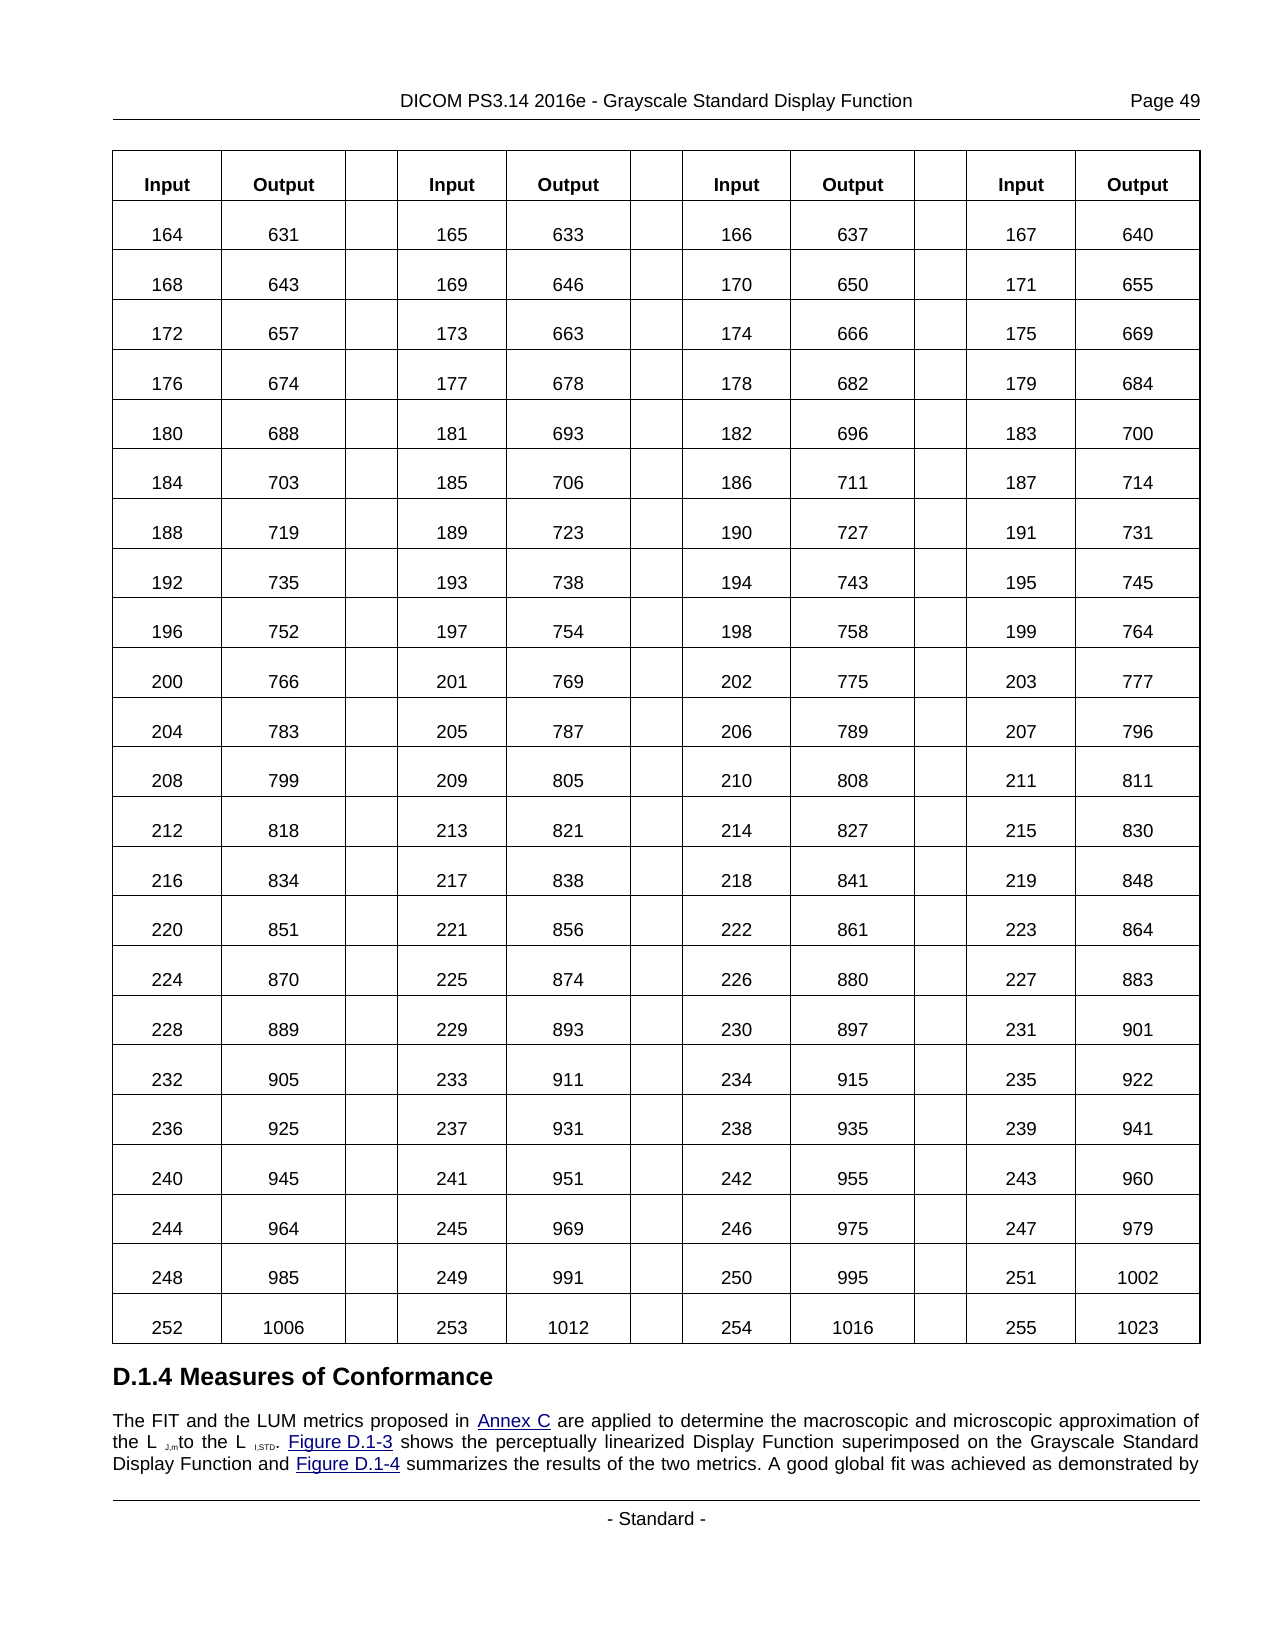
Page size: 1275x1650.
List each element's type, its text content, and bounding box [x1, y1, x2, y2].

table_cell 189 [398, 499, 506, 547]
table_cell [915, 1294, 966, 1342]
table_cell 186 [683, 449, 790, 498]
table_cell 864 [1076, 896, 1199, 945]
table_cell 225 [398, 946, 506, 995]
table_cell 233 [398, 1045, 506, 1094]
table_cell 196 [113, 598, 221, 647]
table_cell 931 [507, 1095, 630, 1144]
table_cell 240 [113, 1145, 221, 1193]
table_cell 883 [1076, 946, 1199, 995]
table_cell 213 [398, 797, 506, 846]
table_cell 219 [967, 847, 1075, 895]
table_cell 735 [222, 549, 345, 597]
table_cell 235 [967, 1045, 1075, 1094]
table_cell 870 [222, 946, 345, 995]
table_cell 848 [1076, 847, 1199, 895]
table_cell 190 [683, 499, 790, 547]
table_cell [631, 300, 682, 349]
table_cell 991 [507, 1244, 630, 1293]
table_cell 637 [791, 201, 914, 249]
table_cell 178 [683, 350, 790, 398]
table_cell [346, 648, 397, 697]
table_cell [346, 847, 397, 895]
table_header Input [967, 151, 1075, 200]
table_cell 969 [507, 1195, 630, 1243]
table_cell 203 [967, 648, 1075, 697]
table_cell 796 [1076, 698, 1199, 746]
table_cell [631, 1045, 682, 1094]
table_cell [631, 996, 682, 1044]
table_cell 179 [967, 350, 1075, 398]
table_cell 164 [113, 201, 221, 249]
table_cell 200 [113, 648, 221, 697]
table_cell 206 [683, 698, 790, 746]
table_cell 935 [791, 1095, 914, 1144]
table_cell 754 [507, 598, 630, 647]
table_cell 941 [1076, 1095, 1199, 1144]
table_cell 185 [398, 449, 506, 498]
table_cell 783 [222, 698, 345, 746]
table_cell [631, 201, 682, 249]
table_cell 204 [113, 698, 221, 746]
table_cell 775 [791, 648, 914, 697]
text The FIT and the LUM metrics proposed in Annex C are applied to determine the macroscopic and microscopic approximation of the L J,mto the L I,STD. Figure D.1-3 shows the perceptually linearized Display Function superimposed on the Grayscale Standard Display Function and Figure D.1-4 summarizes the results of the two metrics. A good global fit was achieved as demonstrated by [112, 1410, 1200, 1474]
table_cell 221 [398, 896, 506, 945]
table_cell [631, 400, 682, 448]
text D.1.4 Measures of Conformance [112, 1362, 1200, 1391]
table_cell [915, 648, 966, 697]
table_cell 861 [791, 896, 914, 945]
table_cell 945 [222, 1145, 345, 1193]
table_cell 925 [222, 1095, 345, 1144]
table_cell [346, 1045, 397, 1094]
table_cell [346, 250, 397, 299]
table_cell [915, 946, 966, 995]
table_cell 706 [507, 449, 630, 498]
table_cell [915, 698, 966, 746]
table_cell [915, 449, 966, 498]
table_cell [915, 1244, 966, 1293]
table_cell 1016 [791, 1294, 914, 1342]
table_cell 669 [1076, 300, 1199, 349]
table_cell 960 [1076, 1145, 1199, 1193]
table_cell [346, 449, 397, 498]
table_cell 1012 [507, 1294, 630, 1342]
table_cell 901 [1076, 996, 1199, 1044]
table_cell [915, 797, 966, 846]
table_cell 171 [967, 250, 1075, 299]
table_cell 244 [113, 1195, 221, 1243]
table_header [915, 151, 966, 200]
table_cell 789 [791, 698, 914, 746]
table_cell 210 [683, 747, 790, 796]
table_cell [346, 300, 397, 349]
table_cell [631, 250, 682, 299]
table_cell 678 [507, 350, 630, 398]
table_cell 214 [683, 797, 790, 846]
table_cell 905 [222, 1045, 345, 1094]
table_cell 805 [507, 747, 630, 796]
table_cell 821 [507, 797, 630, 846]
table_cell 215 [967, 797, 1075, 846]
table_cell 180 [113, 400, 221, 448]
table_cell 684 [1076, 350, 1199, 398]
table_cell 711 [791, 449, 914, 498]
table_cell 880 [791, 946, 914, 995]
table_cell 212 [113, 797, 221, 846]
table_cell 188 [113, 499, 221, 547]
table_cell 838 [507, 847, 630, 895]
table_cell 811 [1076, 747, 1199, 796]
table_cell [631, 698, 682, 746]
table_cell 172 [113, 300, 221, 349]
table_cell [631, 549, 682, 597]
table_cell 911 [507, 1045, 630, 1094]
table_cell 247 [967, 1195, 1075, 1243]
table_cell [346, 896, 397, 945]
table_cell 195 [967, 549, 1075, 597]
table_cell 250 [683, 1244, 790, 1293]
table_header [631, 151, 682, 200]
table_cell 238 [683, 1095, 790, 1144]
table_cell 650 [791, 250, 914, 299]
table_cell 232 [113, 1045, 221, 1094]
table_cell 251 [967, 1244, 1075, 1293]
table_cell 1023 [1076, 1294, 1199, 1342]
table_cell 995 [791, 1244, 914, 1293]
table_cell 666 [791, 300, 914, 349]
table_cell 818 [222, 797, 345, 846]
table_header Output [791, 151, 914, 200]
table_cell 218 [683, 847, 790, 895]
table_cell 243 [967, 1145, 1075, 1193]
table_cell [915, 201, 966, 249]
table_cell [346, 1095, 397, 1144]
table_cell 166 [683, 201, 790, 249]
table_cell 874 [507, 946, 630, 995]
table_cell 851 [222, 896, 345, 945]
table_cell [346, 400, 397, 448]
table_cell 193 [398, 549, 506, 597]
table_cell 223 [967, 896, 1075, 945]
table_cell 165 [398, 201, 506, 249]
table_cell 187 [967, 449, 1075, 498]
table_cell 827 [791, 797, 914, 846]
table_cell 248 [113, 1244, 221, 1293]
table_cell 254 [683, 1294, 790, 1342]
table_header Input [398, 151, 506, 200]
table_cell 177 [398, 350, 506, 398]
table_cell 633 [507, 201, 630, 249]
table_cell 173 [398, 300, 506, 349]
table_cell [631, 1244, 682, 1293]
table_cell 199 [967, 598, 1075, 647]
table_cell 1006 [222, 1294, 345, 1342]
table_cell 738 [507, 549, 630, 597]
table_cell 799 [222, 747, 345, 796]
table_header Input [683, 151, 790, 200]
table_cell 787 [507, 698, 630, 746]
table_cell [346, 549, 397, 597]
table_cell 167 [967, 201, 1075, 249]
table_cell [346, 1294, 397, 1342]
table_cell [915, 549, 966, 597]
table_cell 655 [1076, 250, 1199, 299]
table_cell 714 [1076, 449, 1199, 498]
table_cell 191 [967, 499, 1075, 547]
table_cell [346, 1145, 397, 1193]
table_cell 830 [1076, 797, 1199, 846]
table_cell [346, 698, 397, 746]
table_cell 841 [791, 847, 914, 895]
table_cell [631, 1145, 682, 1193]
table_cell [346, 350, 397, 398]
table_cell 915 [791, 1045, 914, 1094]
table_cell [346, 946, 397, 995]
table_cell 217 [398, 847, 506, 895]
table_cell 222 [683, 896, 790, 945]
table_cell [631, 449, 682, 498]
table_cell 205 [398, 698, 506, 746]
table_cell 640 [1076, 201, 1199, 249]
table_cell 183 [967, 400, 1075, 448]
table_cell 175 [967, 300, 1075, 349]
table_cell 216 [113, 847, 221, 895]
table_cell 955 [791, 1145, 914, 1193]
table_cell 743 [791, 549, 914, 597]
table_cell 253 [398, 1294, 506, 1342]
table_cell 176 [113, 350, 221, 398]
table_cell 752 [222, 598, 345, 647]
table_cell [631, 847, 682, 895]
table_cell 643 [222, 250, 345, 299]
table_cell [915, 1195, 966, 1243]
table_cell 745 [1076, 549, 1199, 597]
table_cell 688 [222, 400, 345, 448]
table_cell 808 [791, 747, 914, 796]
table_cell 249 [398, 1244, 506, 1293]
table_cell [915, 747, 966, 796]
table_cell 693 [507, 400, 630, 448]
table_cell 182 [683, 400, 790, 448]
table_cell 657 [222, 300, 345, 349]
table_cell 897 [791, 996, 914, 1044]
table_cell [915, 250, 966, 299]
table_cell 631 [222, 201, 345, 249]
table_cell [631, 1195, 682, 1243]
table_cell [915, 499, 966, 547]
table_cell 220 [113, 896, 221, 945]
table_header Output [1076, 151, 1199, 200]
table_cell 700 [1076, 400, 1199, 448]
table_cell 646 [507, 250, 630, 299]
table_cell 951 [507, 1145, 630, 1193]
table_cell 208 [113, 747, 221, 796]
table_cell 719 [222, 499, 345, 547]
table_cell 194 [683, 549, 790, 597]
table_cell 239 [967, 1095, 1075, 1144]
table_cell [915, 996, 966, 1044]
table_cell [915, 847, 966, 895]
table_cell [915, 350, 966, 398]
table_cell 964 [222, 1195, 345, 1243]
table_cell 727 [791, 499, 914, 547]
table_cell [915, 400, 966, 448]
table_cell [631, 797, 682, 846]
table_cell [346, 201, 397, 249]
table_cell 731 [1076, 499, 1199, 547]
table_cell [915, 896, 966, 945]
table_header Output [222, 151, 345, 200]
table_cell 979 [1076, 1195, 1199, 1243]
table_cell [631, 896, 682, 945]
table_cell 889 [222, 996, 345, 1044]
table_cell [631, 1095, 682, 1144]
table_cell [631, 1294, 682, 1342]
table_cell 227 [967, 946, 1075, 995]
table_cell 255 [967, 1294, 1075, 1342]
table_cell 975 [791, 1195, 914, 1243]
table_cell 202 [683, 648, 790, 697]
table_cell 922 [1076, 1045, 1199, 1094]
table_cell 229 [398, 996, 506, 1044]
table_cell [346, 996, 397, 1044]
table_cell 192 [113, 549, 221, 597]
table_cell 201 [398, 648, 506, 697]
table_cell 236 [113, 1095, 221, 1144]
table_cell [631, 598, 682, 647]
table_cell 184 [113, 449, 221, 498]
table_cell 893 [507, 996, 630, 1044]
table_cell 198 [683, 598, 790, 647]
table_cell [346, 797, 397, 846]
table_cell 231 [967, 996, 1075, 1044]
table_cell 207 [967, 698, 1075, 746]
table_cell [631, 648, 682, 697]
table_cell [346, 1195, 397, 1243]
table_cell 985 [222, 1244, 345, 1293]
table_cell 252 [113, 1294, 221, 1342]
table_cell 211 [967, 747, 1075, 796]
table_cell [631, 499, 682, 547]
table_cell [915, 1145, 966, 1193]
table_cell 696 [791, 400, 914, 448]
table_header [346, 151, 397, 200]
table_cell 682 [791, 350, 914, 398]
table_cell 703 [222, 449, 345, 498]
table_cell 224 [113, 946, 221, 995]
table_cell 764 [1076, 598, 1199, 647]
table_cell 769 [507, 648, 630, 697]
table_cell 234 [683, 1045, 790, 1094]
table_cell [346, 598, 397, 647]
table_cell [915, 300, 966, 349]
table_cell 777 [1076, 648, 1199, 697]
table_cell [346, 499, 397, 547]
table_cell 230 [683, 996, 790, 1044]
table_cell [346, 1244, 397, 1293]
table_cell [346, 747, 397, 796]
table_header Output [507, 151, 630, 200]
table_cell 242 [683, 1145, 790, 1193]
table_cell 181 [398, 400, 506, 448]
table_cell 226 [683, 946, 790, 995]
table_cell 237 [398, 1095, 506, 1144]
table_cell [915, 598, 966, 647]
table_cell [915, 1045, 966, 1094]
table_cell 856 [507, 896, 630, 945]
table_cell [631, 946, 682, 995]
table_cell 246 [683, 1195, 790, 1243]
table_header Input [113, 151, 221, 200]
table_cell [631, 350, 682, 398]
table_cell 170 [683, 250, 790, 299]
table_cell 834 [222, 847, 345, 895]
table_cell 723 [507, 499, 630, 547]
table_cell 209 [398, 747, 506, 796]
table_cell 766 [222, 648, 345, 697]
table_cell 169 [398, 250, 506, 299]
table_cell 674 [222, 350, 345, 398]
table_cell 168 [113, 250, 221, 299]
table_cell 197 [398, 598, 506, 647]
table_cell 758 [791, 598, 914, 647]
table_cell 174 [683, 300, 790, 349]
table_cell [631, 747, 682, 796]
table_cell 1002 [1076, 1244, 1199, 1293]
table_cell [915, 1095, 966, 1144]
table_cell 241 [398, 1145, 506, 1193]
table_cell 663 [507, 300, 630, 349]
table_cell 228 [113, 996, 221, 1044]
table_cell 245 [398, 1195, 506, 1243]
